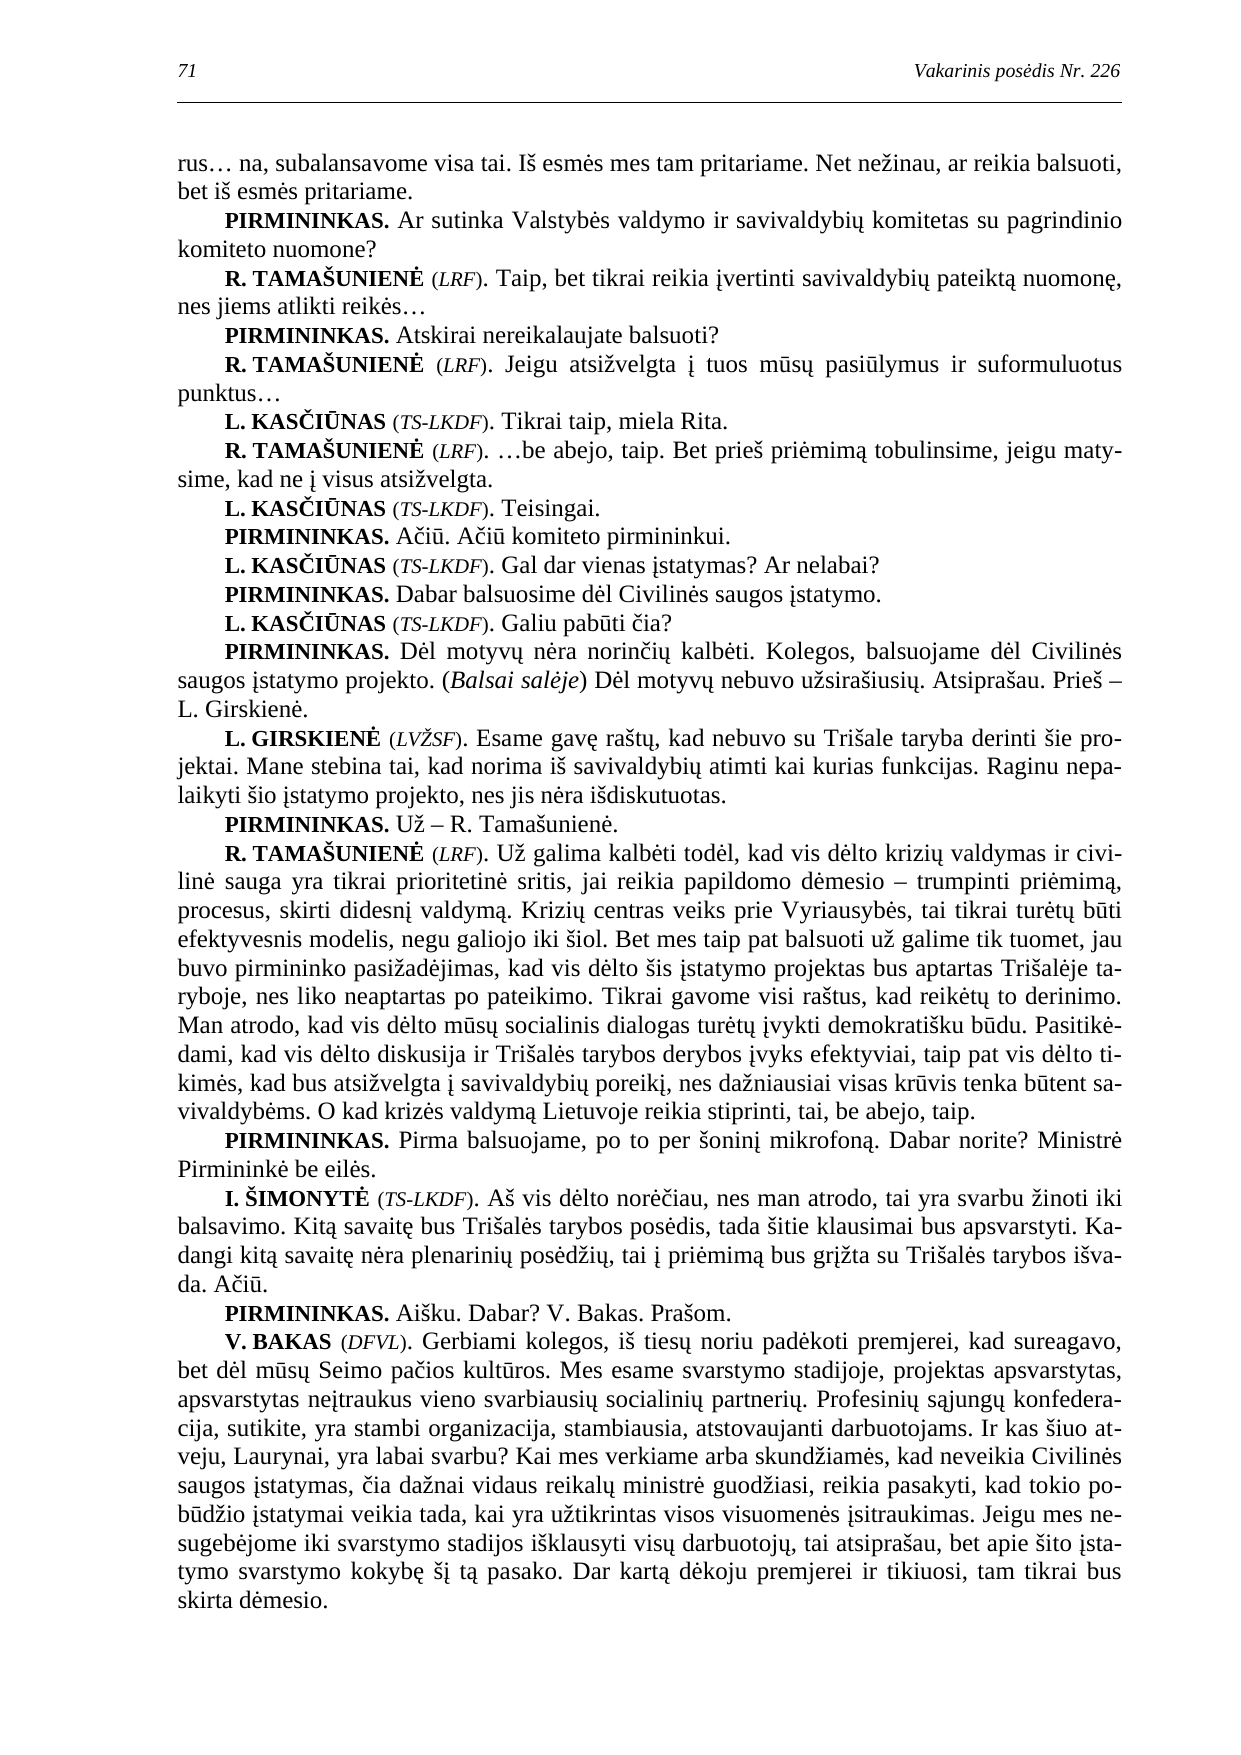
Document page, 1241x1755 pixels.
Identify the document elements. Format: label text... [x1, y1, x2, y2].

text R. TAMAŠUNIENĖ (LRF). Jei­gu at­si­žvelg­ta į tuos mū­sų pa­siū­ly­mus ir su­for­muluo­tus punktus… [177, 349, 1122, 406]
text PIRMININKAS. Aiš­ku. Da­bar? V. Ba­kas. Pra­šom. [177, 1298, 1122, 1326]
text L. KASČIŪNAS (TS-LKDF). Tik­rai taip, mie­la Ri­ta. [177, 406, 1122, 435]
text PIRMININKAS. Dėl mo­ty­vų nė­ra no­rin­čių kal­bė­ti. Ko­le­gos, bal­suo­ja­me dėl Ci­vi­li­nės sau­gos įsta­ty­mo pro­jek­to. (Bal­sai sa­lė­je) Dėl mo­ty­vų ne­bu­vo už­si­ra­šiu­sių. At­si­pra­šau. Prieš – L. Girs­kie­nė. [177, 636, 1122, 723]
text PIRMININKAS. Ačiū. Ačiū ko­mi­te­to pir­mi­nin­kui. [177, 521, 1122, 550]
text PIRMININKAS. Pir­ma bal­suo­ja­me, po to per šo­ni­nį mik­ro­fo­ną. Da­bar no­ri­te? Mi­nist­rė Pir­mi­nin­kė be ei­lės. [177, 1125, 1122, 1183]
text PIRMININKAS. Ar su­tin­ka Vals­ty­bės val­dy­mo ir sa­vi­val­dy­bių ko­mi­te­tas su pa­grin­di­nio ko­mi­te­to nuo­mo­ne? [177, 205, 1122, 263]
text L. GIRSKIENĖ (LVŽSF). Esa­me ga­vę raš­tų, kad ne­bu­vo su Tri­ša­le ta­ry­ba de­rin­ti šie pro­jek­tai. Ma­ne ste­bi­na tai, kad no­ri­ma iš sa­vi­val­dy­bių at­im­ti kai ku­rias funk­ci­jas. Ra­gi­nu ne­pa­lai­ky­ti šio įsta­ty­mo pro­jek­to, nes jis nė­ra iš­dis­ku­tuo­tas. [177, 723, 1122, 809]
text R. TAMAŠUNIENĖ (LRF). Taip, bet tik­rai rei­kia įver­tin­ti sa­vi­val­dy­bių pa­teik­tą nuo­mo­nę, nes jiems at­lik­ti rei­kės… [177, 263, 1122, 320]
text L. KASČIŪNAS (TS-LKDF). Tei­sin­gai. [177, 493, 1122, 521]
text PIRMININKAS. Už – R. Ta­ma­šu­nie­nė. [177, 809, 1122, 838]
text I. ŠIMONYTĖ (TS-LKDF). Aš vis dėl­to no­rė­čiau, nes man at­ro­do, tai yra svar­bu ži­no­ti iki bal­sa­vi­mo. Ki­tą sa­vai­tę bus Tri­ša­lės ta­ry­bos po­sė­dis, ta­da ši­tie klau­si­mai bus ap­svars­ty­ti. Ka­dan­gi ki­tą sa­vai­tę nė­ra ple­na­ri­nių po­sė­džių, tai į pri­ėmi­mą bus grįž­ta su Tri­ša­lės ta­ry­bos iš­va­da. Ačiū. [177, 1183, 1122, 1298]
text L. KASČIŪNAS (TS-LKDF). Ga­liu pa­bū­ti čia? [177, 608, 1122, 636]
text PIRMININKAS. Da­bar bal­suo­si­me dėl Ci­vi­li­nės sau­gos įsta­ty­mo. [177, 579, 1122, 608]
text R. TAMAŠUNIENĖ (LRF). …be abe­jo, taip. Bet prieš pri­ėmi­mą to­bu­lin­si­me, jei­gu ma­ty­si­me, kad ne į vi­sus at­si­žvelg­ta. [177, 435, 1122, 493]
text V. BAKAS (DFVL). Ger­bia­mi ko­le­gos, iš tie­sų no­riu pa­dė­ko­ti prem­je­rei, kad su­re­a­ga­vo, bet dėl mū­sų Sei­mo pa­čios kul­tū­ros. Mes esa­me svars­ty­mo sta­di­jo­je, pro­jek­tas ap­svars­ty­tas, ap­svars­ty­tas ne­įtrau­kus vie­no svar­biau­sių so­cia­li­nių part­ne­rių. Pro­fe­si­nių są­jun­gų kon­fe­de­ra­ci­ja, su­ti­ki­te, yra stam­bi or­ga­ni­za­ci­ja, stam­biau­sia, at­sto­vau­jan­ti dar­buo­to­jams. Ir kas šiuo at­ve­ju, Lau­ry­nai, yra la­bai svar­bu? Kai mes ver­kia­me ar­ba skun­džia­mės, kad ne­vei­kia Ci­vi­li­nės sau­gos įsta­ty­mas, čia daž­nai vi­daus rei­ka­lų mi­nist­rė guo­džia­si, rei­kia pa­sa­ky­ti, kad to­kio po­bū­džio įsta­ty­mai vei­kia ta­da, kai yra už­tik­rin­tas vi­sos vi­suo­me­nės įsi­trau­ki­mas. Jei­gu mes ne­su­ge­bė­jo­me iki svars­ty­mo sta­di­jos iš­klau­sy­ti vi­sų dar­buo­to­jų, tai at­si­pra­šau, bet apie ši­to įsta­ty­mo svars­ty­mo ko­ky­bę šį tą pa­sa­ko. Dar kar­tą dė­ko­ju prem­je­rei ir ti­kiuo­si, tam tik­rai bus skir­ta dė­me­sio. [177, 1326, 1122, 1614]
text rus… na, su­ba­lan­sa­vo­me vi­sa tai. Iš es­mės mes tam pri­ta­ria­me. Net ne­ži­nau, ar rei­kia bal­suo­ti, bet iš es­mės pri­ta­ria­me. [177, 148, 1122, 205]
text PIRMININKAS. At­ski­rai ne­rei­ka­lau­ja­te bal­suo­ti? [177, 320, 1122, 349]
text R. TAMAŠUNIENĖ (LRF). Už ga­li­ma kal­bė­ti to­dėl, kad vis dėl­to kri­zių val­dy­mas ir ci­vi­li­nė sau­ga yra tik­rai pri­ori­te­ti­nė sri­tis, jai rei­kia pa­pil­do­mo dė­me­sio – trum­pin­ti pri­ėmi­mą, pro­ce­sus, skir­ti di­des­nį val­dy­mą. Kri­zių cen­tras veiks prie Vy­riau­sy­bės, tai tik­rai tu­rė­tų bū­ti efek­ty­ves­nis mo­de­lis, ne­gu ga­lio­jo iki šiol. Bet mes taip pat bal­suo­ti už ga­li­me tik tuo­met, jau bu­vo pir­mi­nin­ko pa­si­ža­dė­ji­mas, kad vis dėl­to šis įsta­ty­mo pro­jek­tas bus ap­tar­tas Tri­ša­lė­je ta­ry­bo­je, nes li­ko ne­ap­tar­tas po pa­tei­ki­mo. Tik­rai ga­vo­me vi­si raš­tus, kad rei­kė­tų to de­ri­ni­mo. Man at­ro­do, kad vis dėl­to mū­sų so­cia­li­nis dia­lo­gas tu­rė­tų įvyk­ti de­mo­kra­tišku bū­du. Pa­si­ti­kė­da­mi, kad vis dėl­to dis­ku­si­ja ir Tri­ša­lės ta­ry­bos de­ry­bos įvyks efek­ty­viai, taip pat vis dėl­to ti­ki­mės, kad bus at­si­žvelg­ta į sa­vi­val­dy­bių po­rei­kį, nes daž­niau­siai vi­sas krū­vis ten­ka bū­tent sa­vi­val­dy­bėms. O kad kri­zės val­dy­mą Lie­tu­vo­je rei­kia stip­rin­ti, tai, be abe­jo, taip. [177, 838, 1122, 1125]
text L. KASČIŪNAS (TS-LKDF). Gal dar vie­nas įsta­ty­mas? Ar ne­la­bai? [177, 550, 1122, 579]
